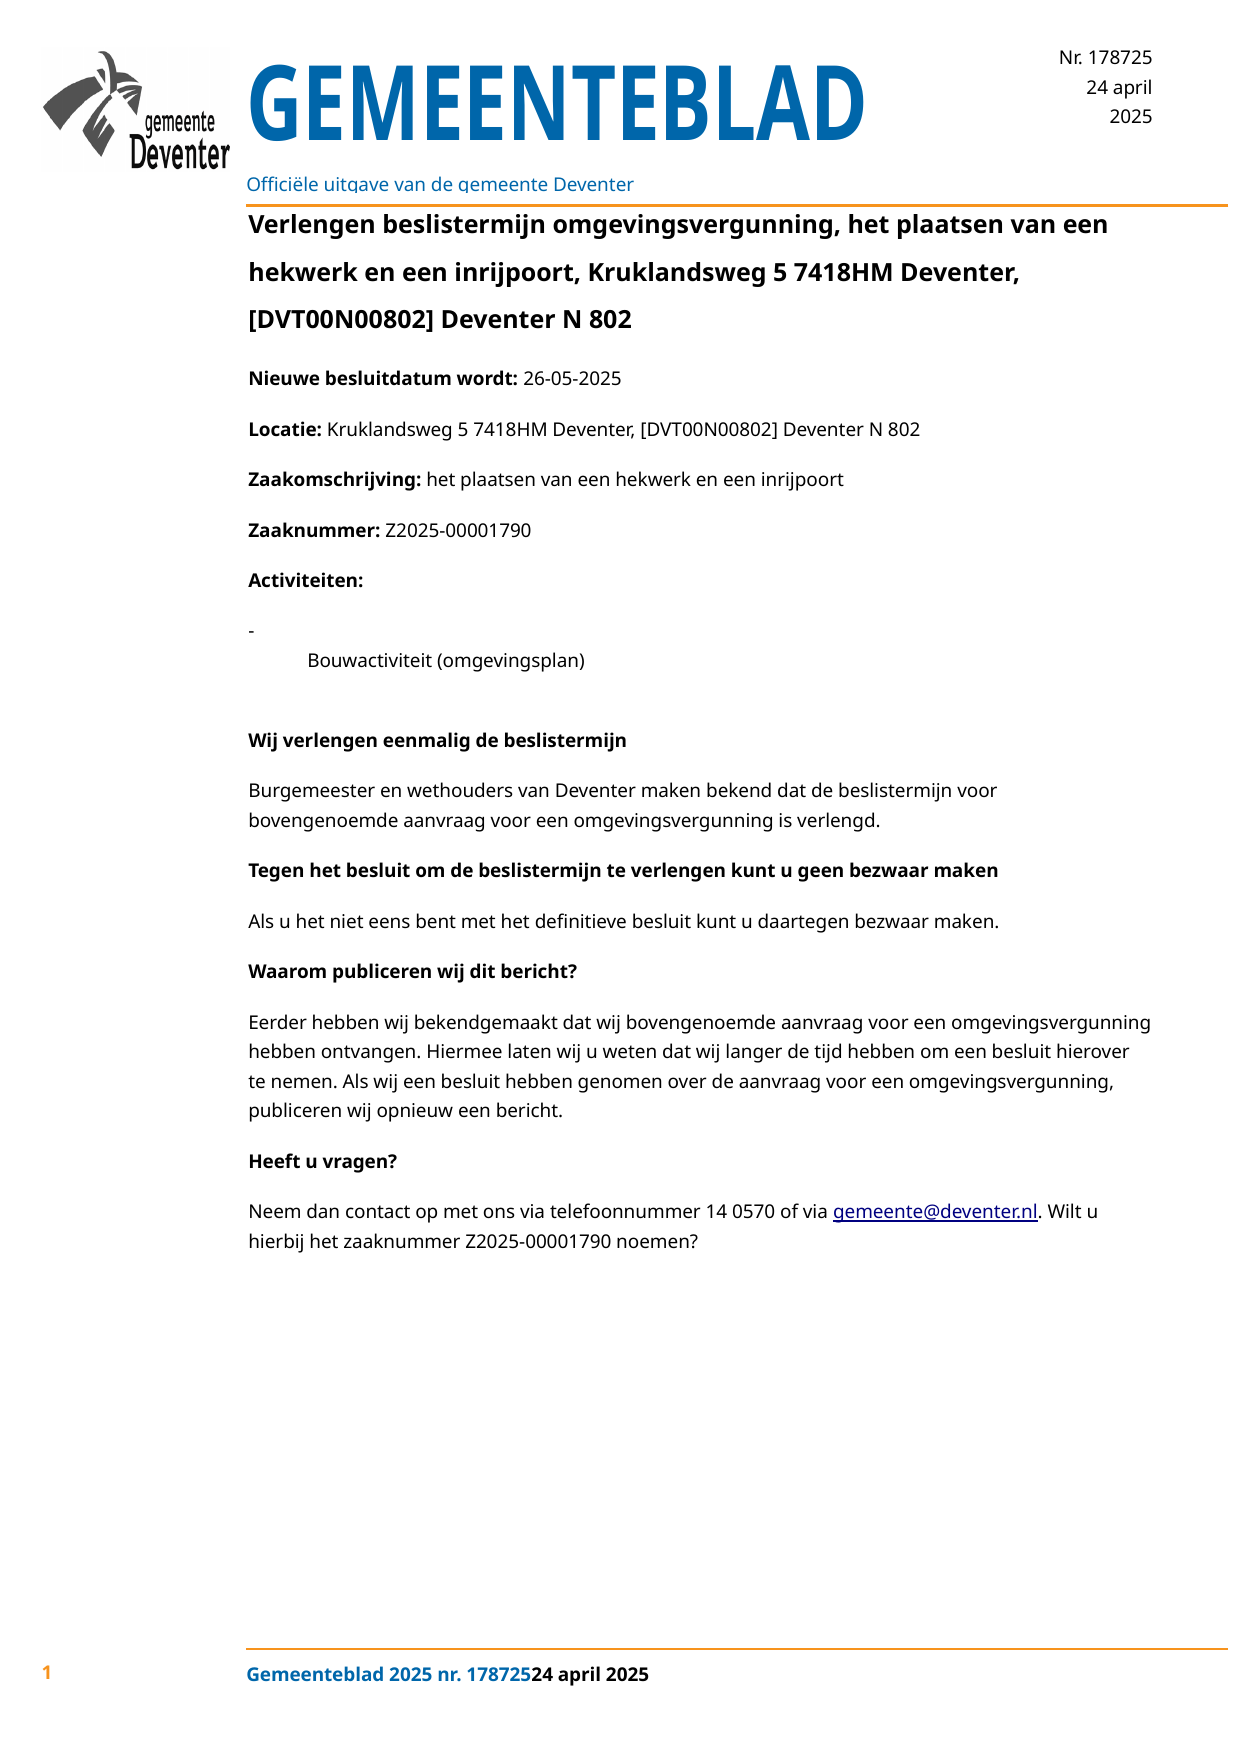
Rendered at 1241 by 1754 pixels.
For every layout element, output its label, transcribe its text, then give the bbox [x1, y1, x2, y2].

text Zaakomschrijving: het plaatsen van een hekwerk en een inrijpoort [248, 466, 1152, 492]
text Heeft u vragen? [248, 1148, 1152, 1174]
text Als u het niet eens bent met het definitieve besluit kunt u daartegen bezwaar maken. [248, 908, 1152, 934]
text Waarom publiceren wij dit bericht? [248, 958, 1152, 984]
text Nieuwe besluitdatum wordt: 26-05-2025 [248, 366, 1152, 391]
text Zaaknummer: Z2025-00001790 [248, 517, 1152, 542]
text Locatie: Kruklandsweg 5 7418HM Deventer, [DVT00N00802] Deventer N 802 [248, 416, 1152, 442]
text Tegen het besluit om de beslistermijn te verlengen kunt u geen bezwaar maken [248, 858, 1152, 883]
text Eerder hebben wij bekendgemaakt dat wij bovengenoemde aanvraag voor een omgevingsvergunning hebben ontvangen. Hiermee laten wij u weten dat wij langer de tijd hebben om een besluit hierover te nemen. Als wij een besluit hebben genomen over de aanvraag voor een omgevingsvergunning, publiceren wij opnieuw een bericht. [248, 1009, 1152, 1123]
text Neem dan contact op met ons via telefoonnummer 14 0570 of via gemeente@deventer.nl. Wilt u hierbij het zaaknummer Z2025-00001790 noemen? [248, 1198, 1152, 1254]
picture [41, 47, 231, 172]
text Activiteiten: [248, 567, 1152, 593]
text Wij verlengen eenmalig de beslistermijn [248, 727, 1152, 753]
text Burgemeester en wethouders van Deventer maken bekend dat de beslistermijn voor bovengenoemde aanvraag voor een omgevingsvergunning is verlengd. [248, 778, 1152, 833]
list Bouwactiviteit (omgevingsplan) [248, 647, 1152, 673]
text Verlengen beslistermijn omgevingsvergunning, het plaatsen van een hekwerk en een inrijpoort, Kruklandsweg 5 7418HM Deventer, [DVT00N00802] Deventer N 802 [248, 207, 1152, 336]
